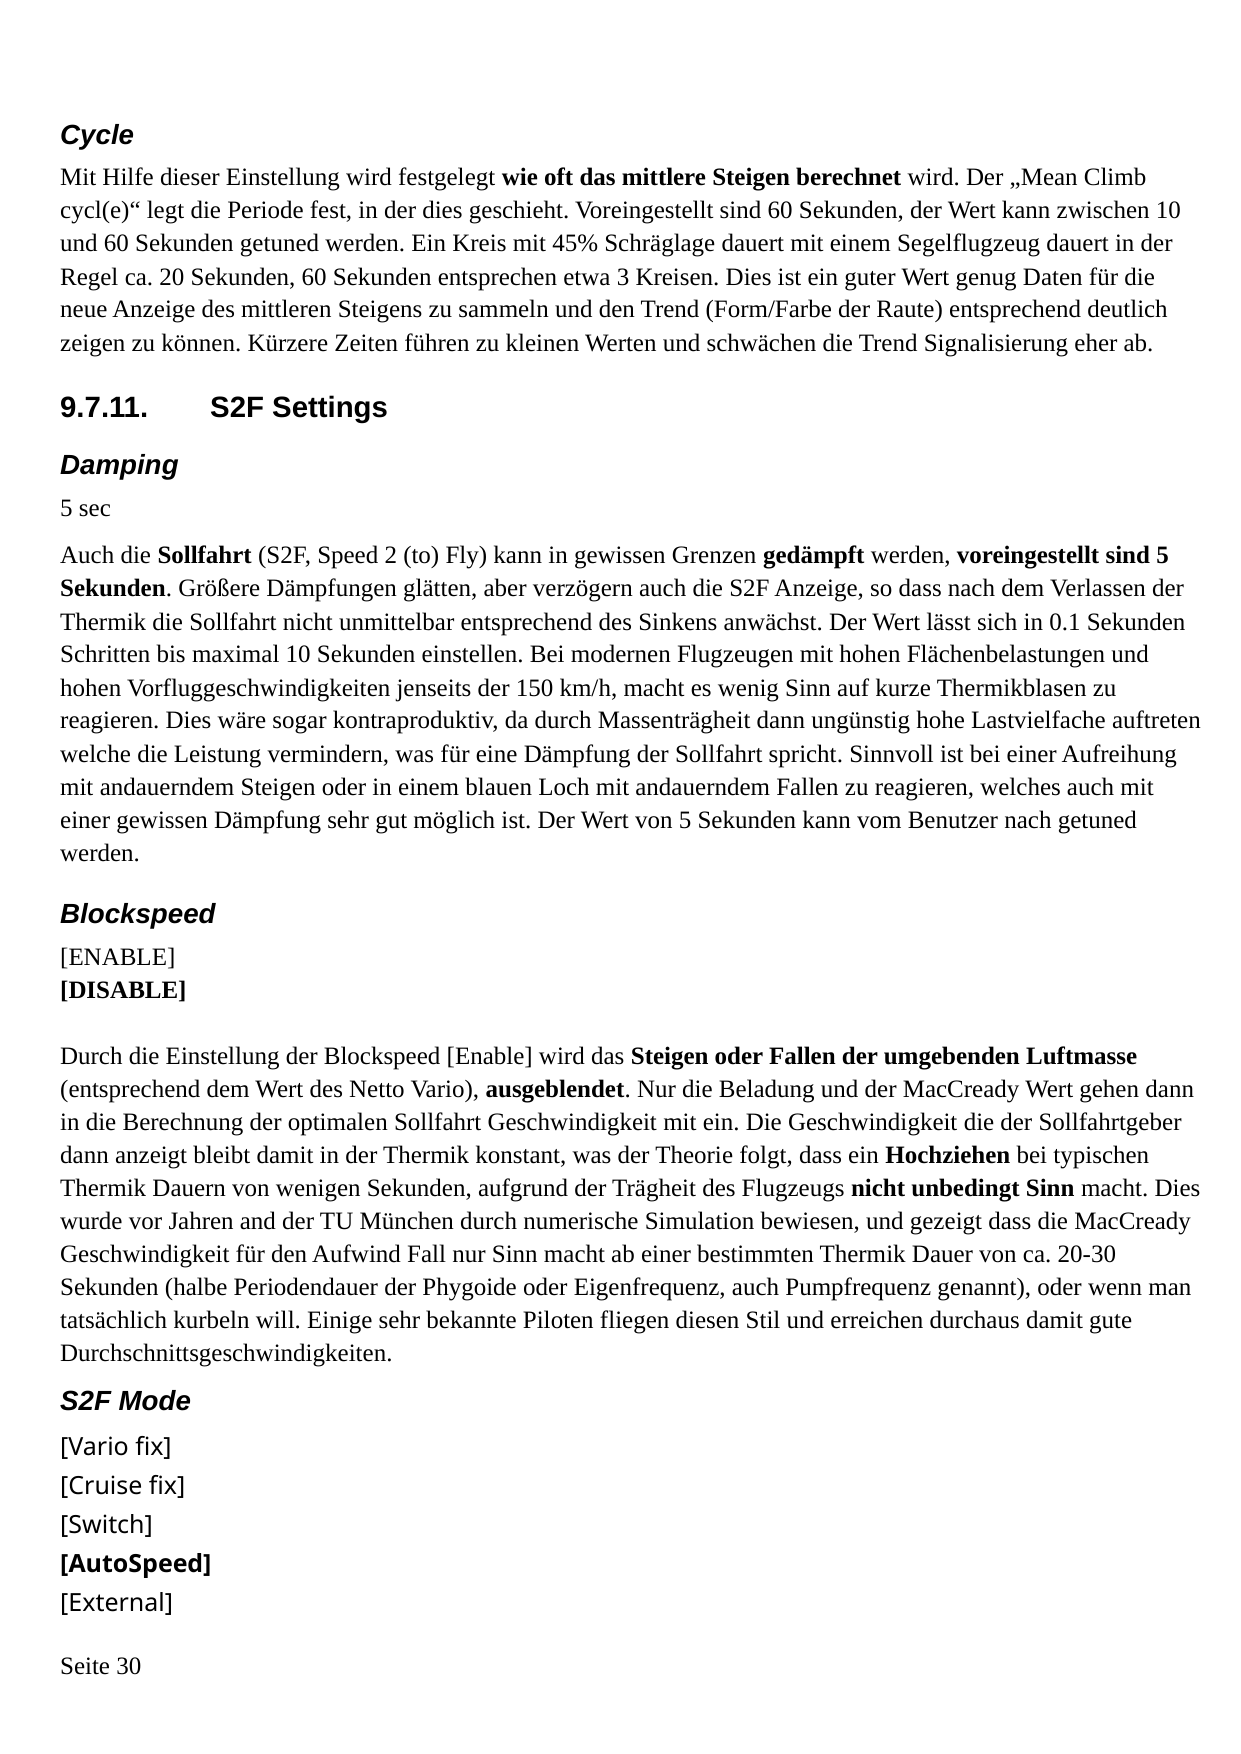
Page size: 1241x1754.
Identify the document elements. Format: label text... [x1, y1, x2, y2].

subtitle S2F Settings [60, 390, 1207, 423]
text [External] [60, 1585, 1207, 1619]
text [ENABLE] [60, 942, 1207, 971]
subtitle Damping [60, 448, 1207, 480]
text [Cruise fix] [60, 1467, 1207, 1502]
subtitle Cycle [60, 118, 1207, 150]
text [DISABLE] [60, 975, 1207, 1004]
subtitle S2F Mode [60, 1384, 1207, 1416]
text [AutoSpeed] [60, 1546, 1207, 1580]
text 5 sec [60, 493, 1207, 522]
text [Switch] [60, 1507, 1207, 1541]
text Auch die Sollfahrt (S2F, Speed 2 (to) Fly) kann in gewissen Grenzen gedämpft werden, voreingestellt sind 5 Sekunden. Größere Dämpfungen glätten, aber verzögern auch die S2F Anzeige, so dass nach dem Verlassen der Thermik die Sollfahrt nicht unmittelbar entsprechend des Sinkens anwächst. Der Wert lässt sich in 0.1 Sekunden Schritten bis maximal 10 Sekunden einstellen. Bei modernen Flugzeugen mit hohen Flächenbelastungen und hohen Vorfluggeschwindigkeiten jenseits der 150 km/h, macht es wenig Sinn auf kurze Thermikblasen zu reagieren. Dies wäre sogar kontraproduktiv, da durch Massenträgheit dann ungünstig hohe Lastvielfache auftreten welche die Leistung vermindern, was für eine Dämpfung der Sollfahrt spricht. Sinnvoll ist bei einer Aufreihung mit andauerndem Steigen oder in einem blauen Loch mit andauerndem Fallen zu reagieren, welches auch mit einer gewissen Dämpfung sehr gut möglich ist. Der Wert von 5 Sekunden kann vom Benutzer nach getuned werden. [60, 541, 1207, 866]
text [Vario fix] [60, 1428, 1207, 1462]
subtitle Blockspeed [60, 898, 1207, 930]
text Durch die Einstellung der Blockspeed [Enable] wird das Steigen oder Fallen der umgebenden Luftmasse (entsprechend dem Wert des Netto Vario), ausgeblendet. Nur die Beladung und der MacCready Wert gehen dann in die Berechnung der optimalen Sollfahrt Geschwindigkeit mit ein. Die Geschwindigkeit die der Sollfahrtgeber dann anzeigt bleibt damit in der Thermik konstant, was der Theorie folgt, dass ein Hochziehen bei typischen Thermik Dauern von wenigen Sekunden, aufgrund der Trägheit des Flugzeugs nicht unbedingt Sinn macht. Dies wurde vor Jahren and der TU München durch numerische Simulation bewiesen, und gezeigt dass die MacCready Geschwindigkeit für den Aufwind Fall nur Sinn macht ab einer bestimmten Thermik Dauer von ca. 20-30 Sekunden (halbe Periodendauer der Phygoide oder Eigenfrequenz, auch Pumpfrequenz genannt), oder wenn man tatsächlich kurbeln will. Einige sehr bekannte Piloten fliegen diesen Stil und erreichen durchaus damit gute Durchschnittsgeschwindigkeiten. [60, 1041, 1207, 1367]
text Mit Hilfe dieser Einstellung wird festgelegt wie oft das mittlere Steigen berechnet wird. Der „Mean Climb cycl(e)“ legt die Periode fest, in der dies geschieht. Voreingestellt sind 60 Sekunden, der Wert kann zwischen 10 und 60 Sekunden getuned werden. Ein Kreis mit 45% Schräglage dauert mit einem Segelflugzeug dauert in der Regel ca. 20 Sekunden, 60 Sekunden entsprechen etwa 3 Kreisen. Dies ist ein guter Wert genug Daten für die neue Anzeige des mittleren Steigens zu sammeln und den Trend (Form/Farbe der Raute) entsprechend deutlich zeigen zu können. Kürzere Zeiten führen zu kleinen Werten und schwächen die Trend Signalisierung eher ab. [60, 162, 1207, 356]
